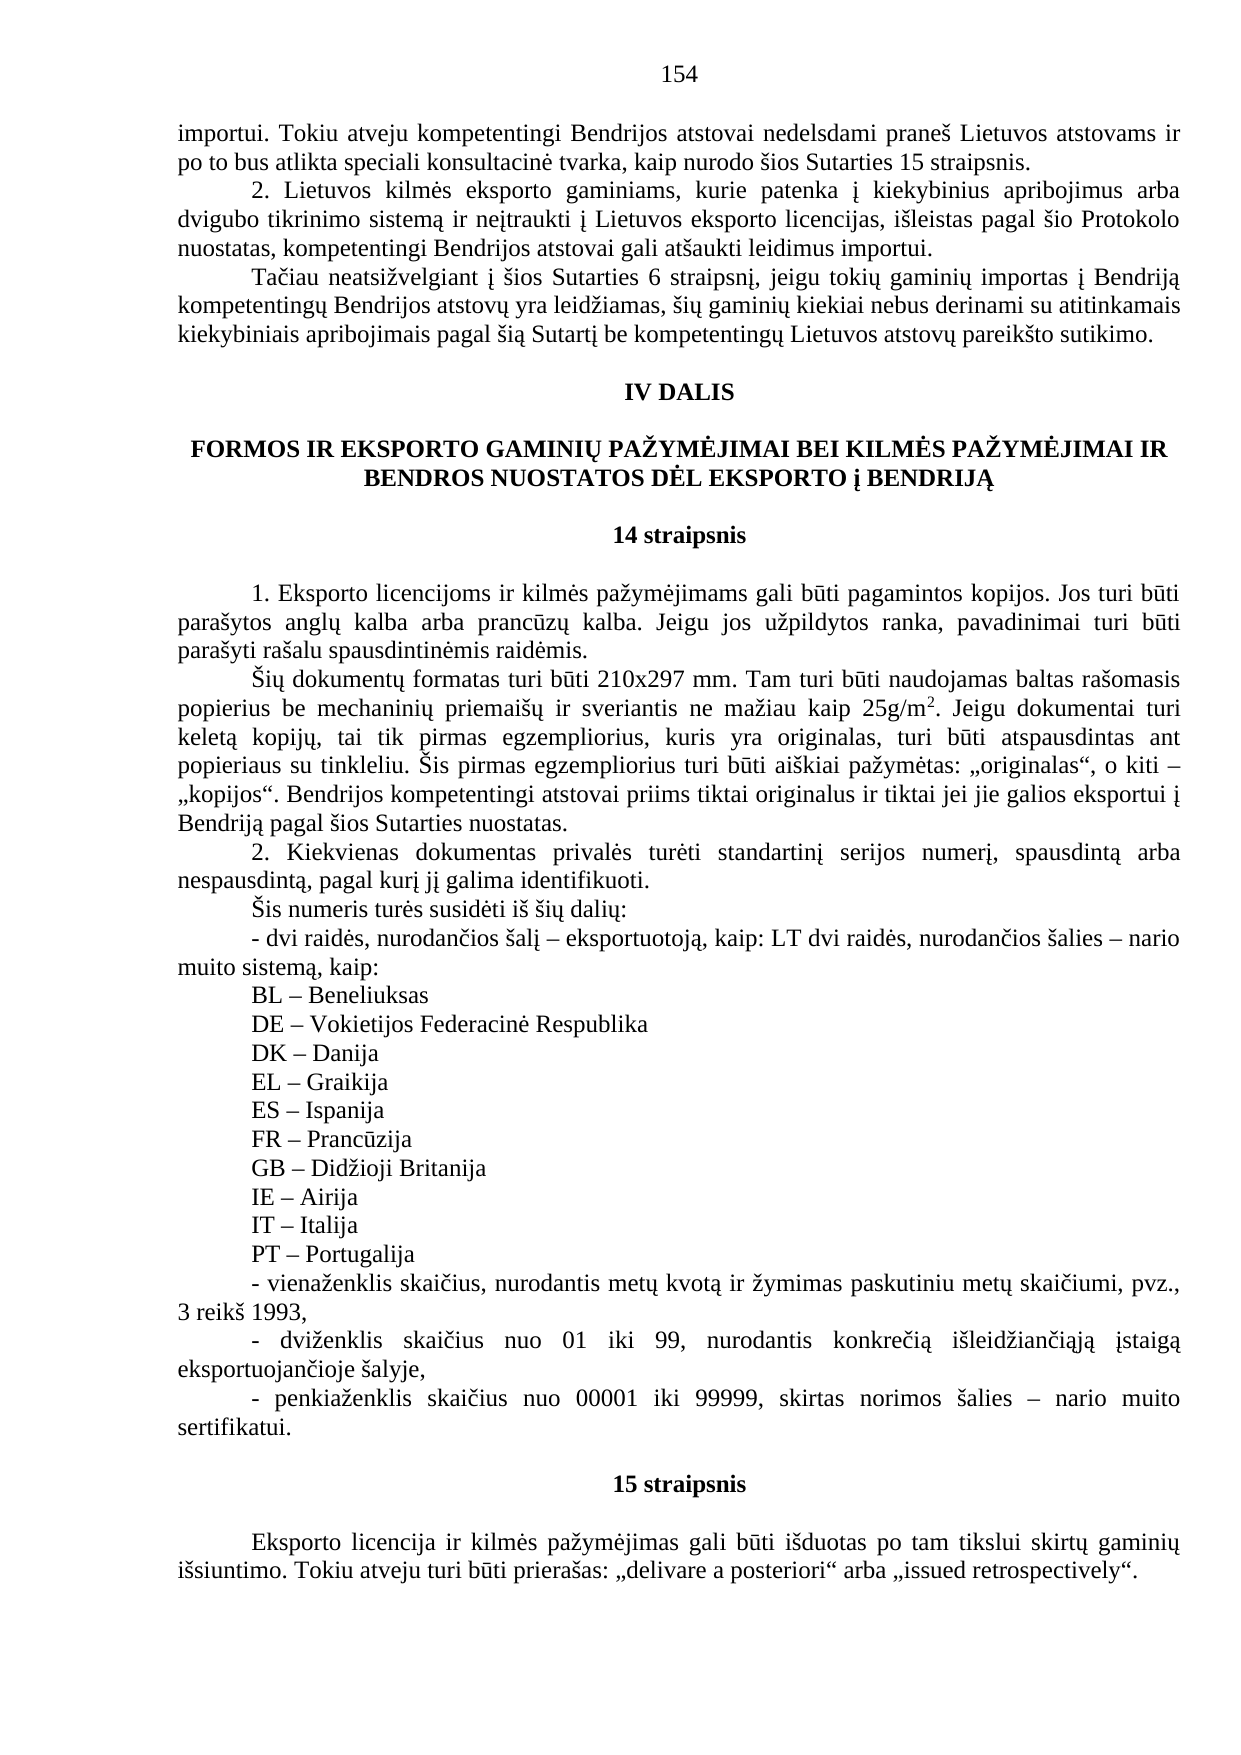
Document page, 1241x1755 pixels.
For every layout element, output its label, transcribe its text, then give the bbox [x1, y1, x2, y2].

text BL – Beneliuksas [177, 981, 1181, 1009]
text 2. Lietuvos kilmės eksporto gaminiams, kurie patenka į kiekybinius apribojimus arba dvigubo tikrinimo sistemą ir neįtraukti į Lietuvos eksporto licencijas, išleistas pagal šio Protokolo nuostatas, kompetentingi Bendrijos atstovai gali atšaukti leidimus importui. [177, 176, 1181, 262]
text 2. Kiekvienas dokumentas privalės turėti standartinį serijos numerį, spausdintą arba nespausdintą, pagal kurį jį galima identifikuoti. [177, 837, 1181, 894]
text - penkiaženklis skaičius nuo 00001 iki 99999, skirtas norimos šalies – nario muito sertifikatui. [177, 1383, 1181, 1441]
text PT – Portugalija [177, 1239, 1181, 1268]
text IV DALIS [177, 377, 1181, 406]
text - dvi raidės, nurodančios šalį – eksportuotoją, kaip: LT dvi raidės, nurodančios šalies – nario muito sistemą, kaip: [177, 923, 1181, 981]
text IT – Italija [177, 1211, 1181, 1239]
text 1. Eksporto licencijoms ir kilmės pažymėjimams gali būti pagamintos kopijos. Jos turi būti parašytos anglų kalba arba prancūzų kalba. Jeigu jos užpildytos ranka, pavadinimai turi būti parašyti rašalu spausdintinėmis raidėmis. [177, 578, 1181, 664]
text FORMOS IR EKSPORTO GAMINIŲ PAŽYMĖJIMAI BEI KILMĖS PAŽYMĖJIMAI IR BENDROS NUOSTATOS DĖL EKSPORTO į BENDRIJĄ [177, 434, 1181, 492]
text - dviženklis skaičius nuo 01 iki 99, nurodantis konkrečią išleidžiančiąją įstaigą eksportuojančioje šalyje, [177, 1326, 1181, 1383]
text 15 straipsnis [177, 1469, 1181, 1498]
text 14 straipsnis [177, 521, 1181, 549]
text GB – Didžioji Britanija [177, 1153, 1181, 1182]
text DK – Danija [177, 1038, 1181, 1067]
text Eksporto licencija ir kilmės pažymėjimas gali būti išduotas po tam tikslui skirtų gaminių išsiuntimo. Tokiu atveju turi būti prierašas: „delivare a posteriori“ arba „issued retrospectively“. [177, 1527, 1181, 1584]
text FR – Prancūzija [177, 1124, 1181, 1153]
text Šių dokumentų formatas turi būti 210x297 mm. Tam turi būti naudojamas baltas rašomasis popierius be mechaninių priemaišų ir sveriantis ne mažiau kaip 25g/m2. Jeigu dokumentai turi keletą kopijų, tai tik pirmas egzempliorius, kuris yra originalas, turi būti atspausdintas ant popieriaus su tinkleliu. Šis pirmas egzempliorius turi būti aiškiai pažymėtas: „originalas“, o kiti – „kopijos“. Bendrijos kompetentingi atstovai priims tiktai originalus ir tiktai jei jie galios eksportui į Bendriją pagal šios Sutarties nuostatas. [177, 664, 1181, 837]
text - vienaženklis skaičius, nurodantis metų kvotą ir žymimas paskutiniu metų skaičiumi, pvz., 3 reikš 1993, [177, 1268, 1181, 1326]
text IE – Airija [177, 1182, 1181, 1211]
text importui. Tokiu atveju kompetentingi Bendrijos atstovai nedelsdami praneš Lietuvos atstovams ir po to bus atlikta speciali konsultacinė tvarka, kaip nurodo šios Sutarties 15 straipsnis. [177, 118, 1181, 176]
text Tačiau neatsižvelgiant į šios Sutarties 6 straipsnį, jeigu tokių gaminių importas į Bendriją kompetentingų Bendrijos atstovų yra leidžiamas, šių gaminių kiekiai nebus derinami su atitinkamais kiekybiniais apribojimais pagal šią Sutartį be kompetentingų Lietuvos atstovų pareikšto sutikimo. [177, 262, 1181, 348]
text ES – Ispanija [177, 1096, 1181, 1124]
text EL – Graikija [177, 1067, 1181, 1096]
text Šis numeris turės susidėti iš šių dalių: [177, 894, 1181, 923]
text DE – Vokietijos Federacinė Respublika [177, 1009, 1181, 1038]
